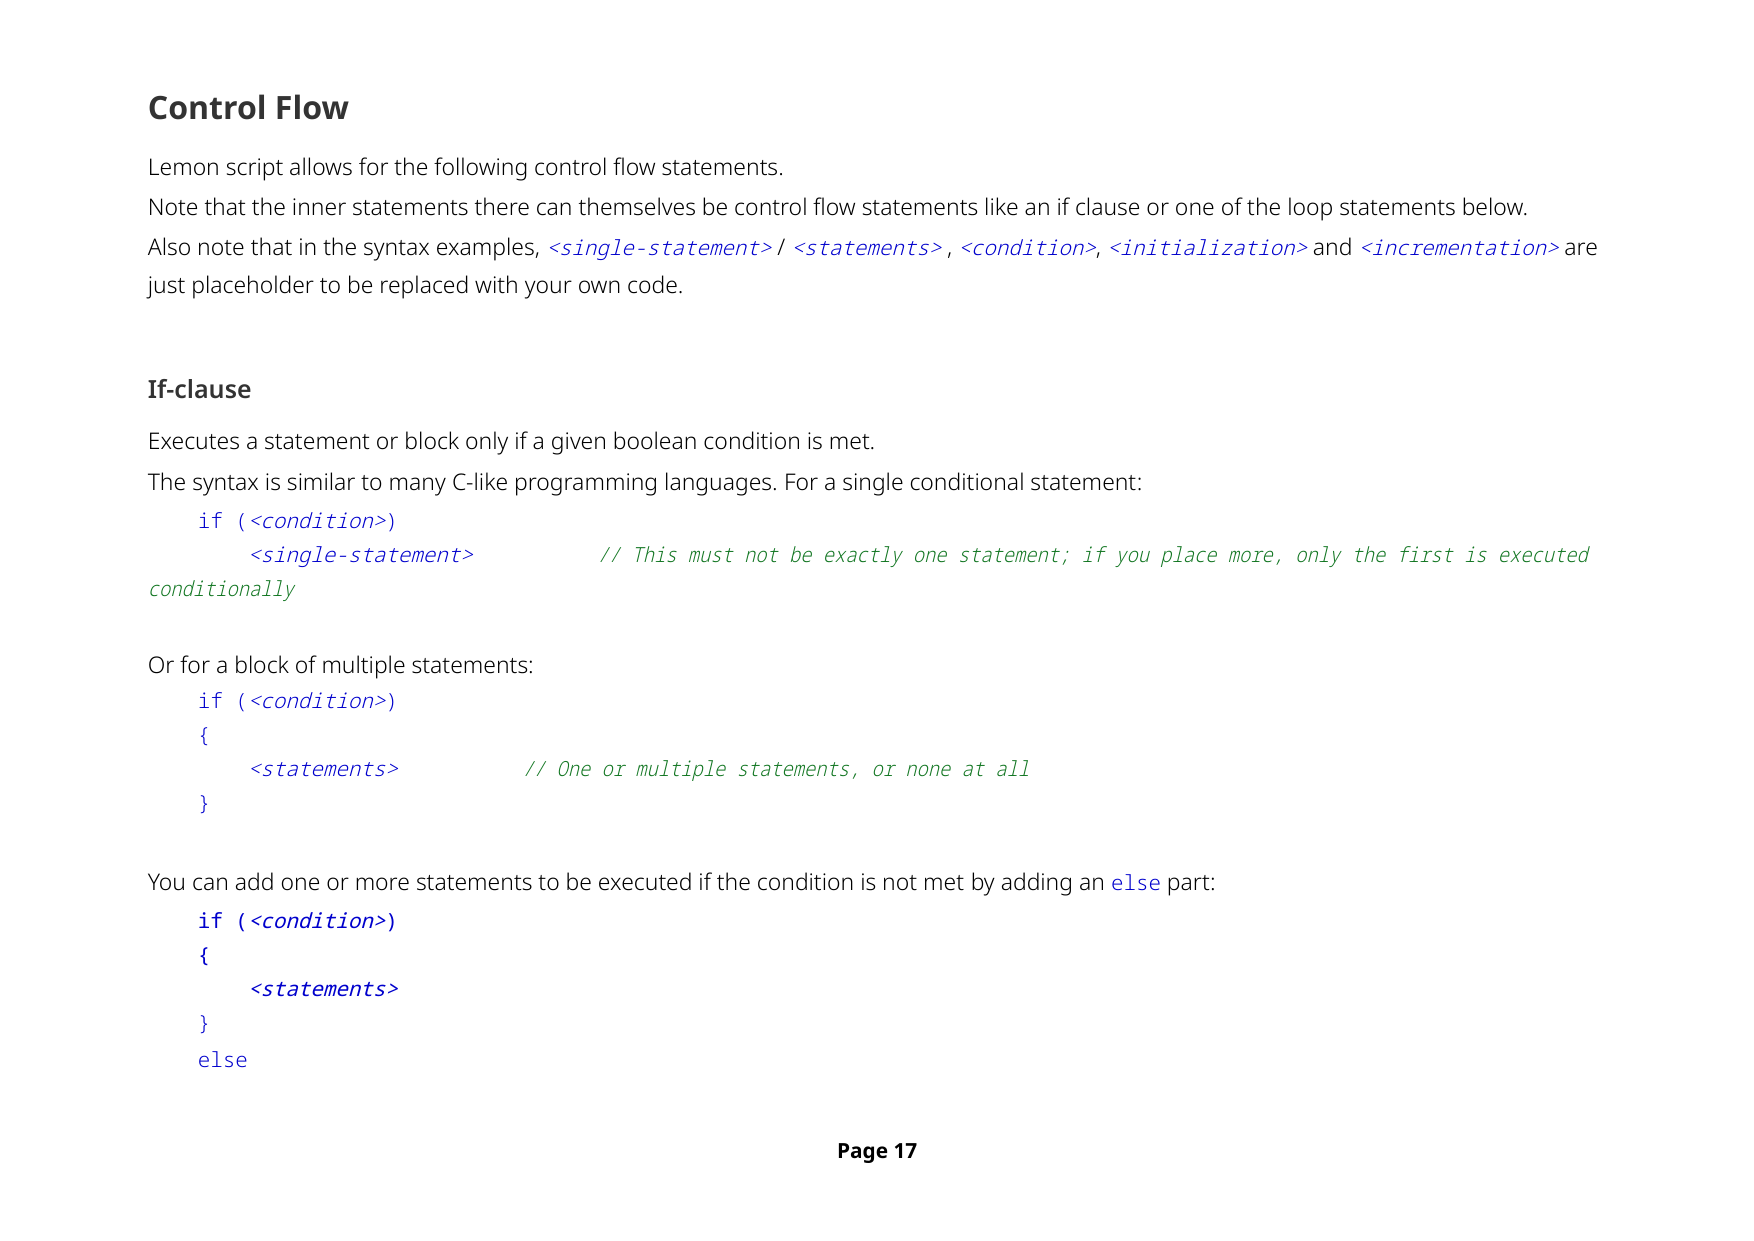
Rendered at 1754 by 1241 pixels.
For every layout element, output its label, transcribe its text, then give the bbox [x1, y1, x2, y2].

text Executes a statement or block only if a given boolean condition is met. [148, 425, 1606, 456]
text if (<condition>) <single-statement> // This must not be exactly one statement; if you place more, only the first is executed conditionally [148, 506, 1606, 640]
text Or for a block of multiple statements: if (<condition>) { <statements> // One or multiple statements, or none at all } [148, 649, 1606, 817]
text Lemon script allows for the following control flow statements. [148, 150, 1606, 182]
text if (<condition>) { <statements> [148, 906, 1606, 1002]
subtitle Control Flow [148, 85, 1606, 129]
subtitle If-clause [148, 372, 1606, 406]
text else [148, 1045, 1606, 1073]
text The syntax is similar to many C-like programming languages. For a single conditional statement: [148, 465, 1606, 497]
text Also note that in the syntax examples, <single-statement> / <statements> , <condition>, <initialization> and <incrementation> are just placeholder to be replaced with your own code. [148, 231, 1606, 300]
text You can add one or more statements to be executed if the condition is not met by adding an else part: [148, 866, 1606, 897]
text Note that the inner statements there can themselves be control flow statements like an if clause or one of the loop statements below. [148, 191, 1606, 222]
text } [148, 1008, 1606, 1037]
